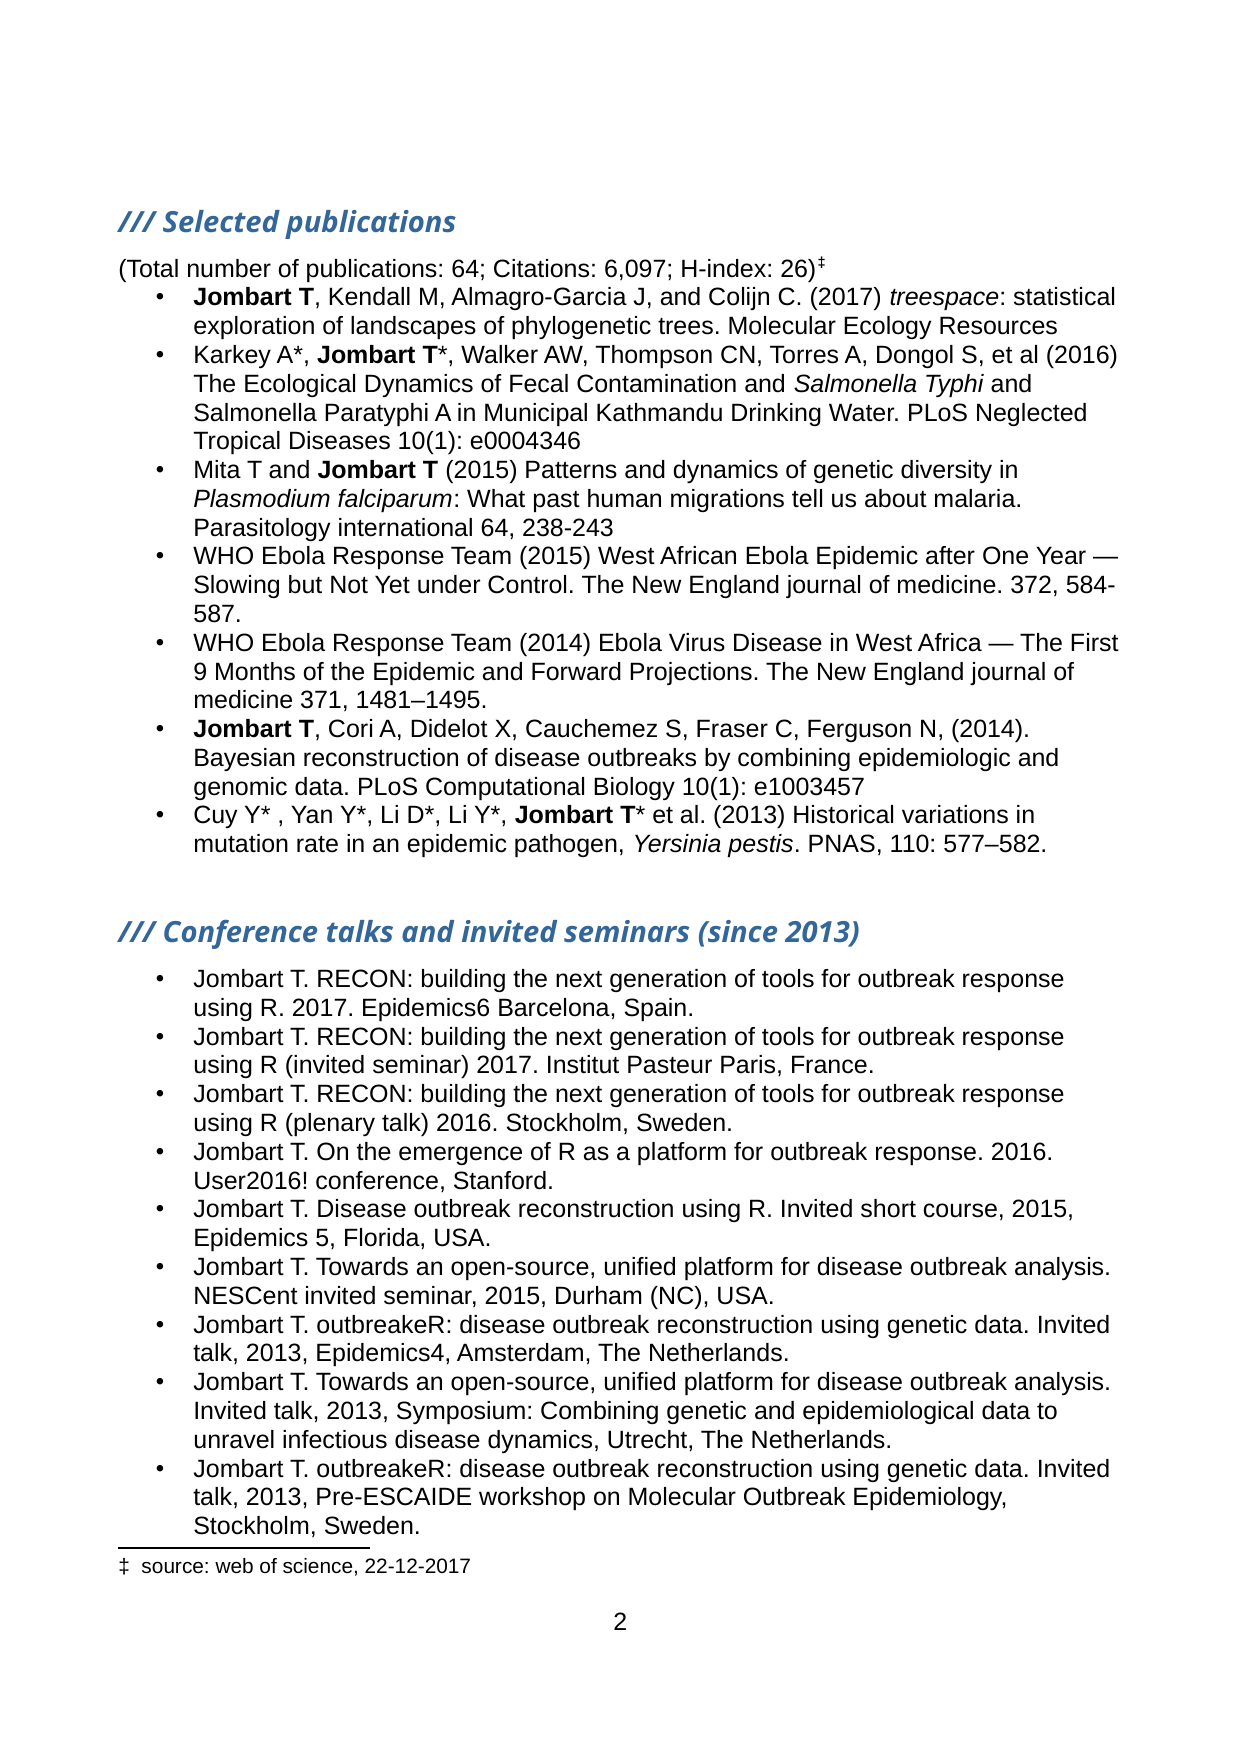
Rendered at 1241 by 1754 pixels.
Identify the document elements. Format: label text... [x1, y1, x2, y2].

list Jombart T. outbreakeR: disease outbreak reconstruction using genetic data. Invited talk, 2013, Epidemics4, Amsterdam, The Netherlands. [156, 1309, 1122, 1367]
list Jombart T. RECON: building the next generation of tools for outbreak response using R (invited seminar) 2017. Institut Pasteur Paris, France. [156, 1022, 1122, 1079]
text (Total number of publications: 64; Citations: 6,097; H-index: 26) [118, 253, 1122, 282]
list Jombart T, Kendall M, Almagro-Garcia J, and Colijn C. (2017) treespace: statistical exploration of landscapes of phylogenetic trees. Molecular Ecology Resources [156, 282, 1122, 340]
list Jombart T. RECON: building the next generation of tools for outbreak response using R. 2017. Epidemics6 Barcelona, Spain. [156, 964, 1122, 1022]
subtitle /// Conference talks and invited seminars (since 2013) [118, 912, 1122, 951]
list WHO Ebola Response Team (2015) West African Ebola Epidemic after One Year — Slowing but Not Yet under Control. The New England journal of medicine. 372, 584-587. [156, 541, 1122, 628]
list Jombart T, Cori A, Didelot X, Cauchemez S, Fraser C, Ferguson N, (2014). Bayesian reconstruction of disease outbreaks by combining epidemiologic and genomic data. PLoS Computational Biology 10(1): e1003457 [156, 714, 1122, 800]
list Jombart T. Towards an open-source, unified platform for disease outbreak analysis. Invited talk, 2013, Symposium: Combining genetic and epidemiological data to unravel infectious disease dynamics, Utrecht, The Netherlands. [156, 1367, 1122, 1453]
list Jombart T. RECON: building the next generation of tools for outbreak response using R (plenary talk) 2016. Stockholm, Sweden. [156, 1079, 1122, 1137]
list Jombart T. Towards an open-source, unified platform for disease outbreak analysis. NESCent invited seminar, 2015, Durham (NC), USA. [156, 1252, 1122, 1309]
list WHO Ebola Response Team (2014) Ebola Virus Disease in West Africa — The First 9 Months of the Epidemic and Forward Projections. The New England journal of medicine 371, 1481–1495. [156, 628, 1122, 714]
subtitle /// Selected publications [118, 201, 1122, 241]
list Cuy Y* , Yan Y*, Li D*, Li Y*, Jombart T* et al. (2013) Historical variations in mutation rate in an epidemic pathogen, Yersinia pestis. PNAS, 110: 577–582. [156, 800, 1122, 858]
list Mita T and Jombart T (2015) Patterns and dynamics of genetic diversity in Plasmodium falciparum: What past human migrations tell us about malaria. Parasitology international 64, 238-243 [156, 455, 1122, 541]
text source: web of science, 22-12-2017 [118, 1554, 1122, 1578]
list Karkey A*, Jombart T*, Walker AW, Thompson CN, Torres A, Dongol S, et al (2016) The Ecological Dynamics of Fecal Contamination and Salmonella Typhi and Salmonella Paratyphi A in Municipal Kathmandu Drinking Water. PLoS Neglected Tropical Diseases 10(1): e0004346 [156, 340, 1122, 455]
list Jombart T. On the emergence of R as a platform for outbreak response. 2016. User2016! conference, Stanford. [156, 1137, 1122, 1194]
list Jombart T. outbreakeR: disease outbreak reconstruction using genetic data. Invited talk, 2013, Pre-ESCAIDE workshop on Molecular Outbreak Epidemiology, Stockholm, Sweden. [156, 1453, 1122, 1540]
list Jombart T. Disease outbreak reconstruction using R. Invited short course, 2015, Epidemics 5, Florida, USA. [156, 1194, 1122, 1252]
